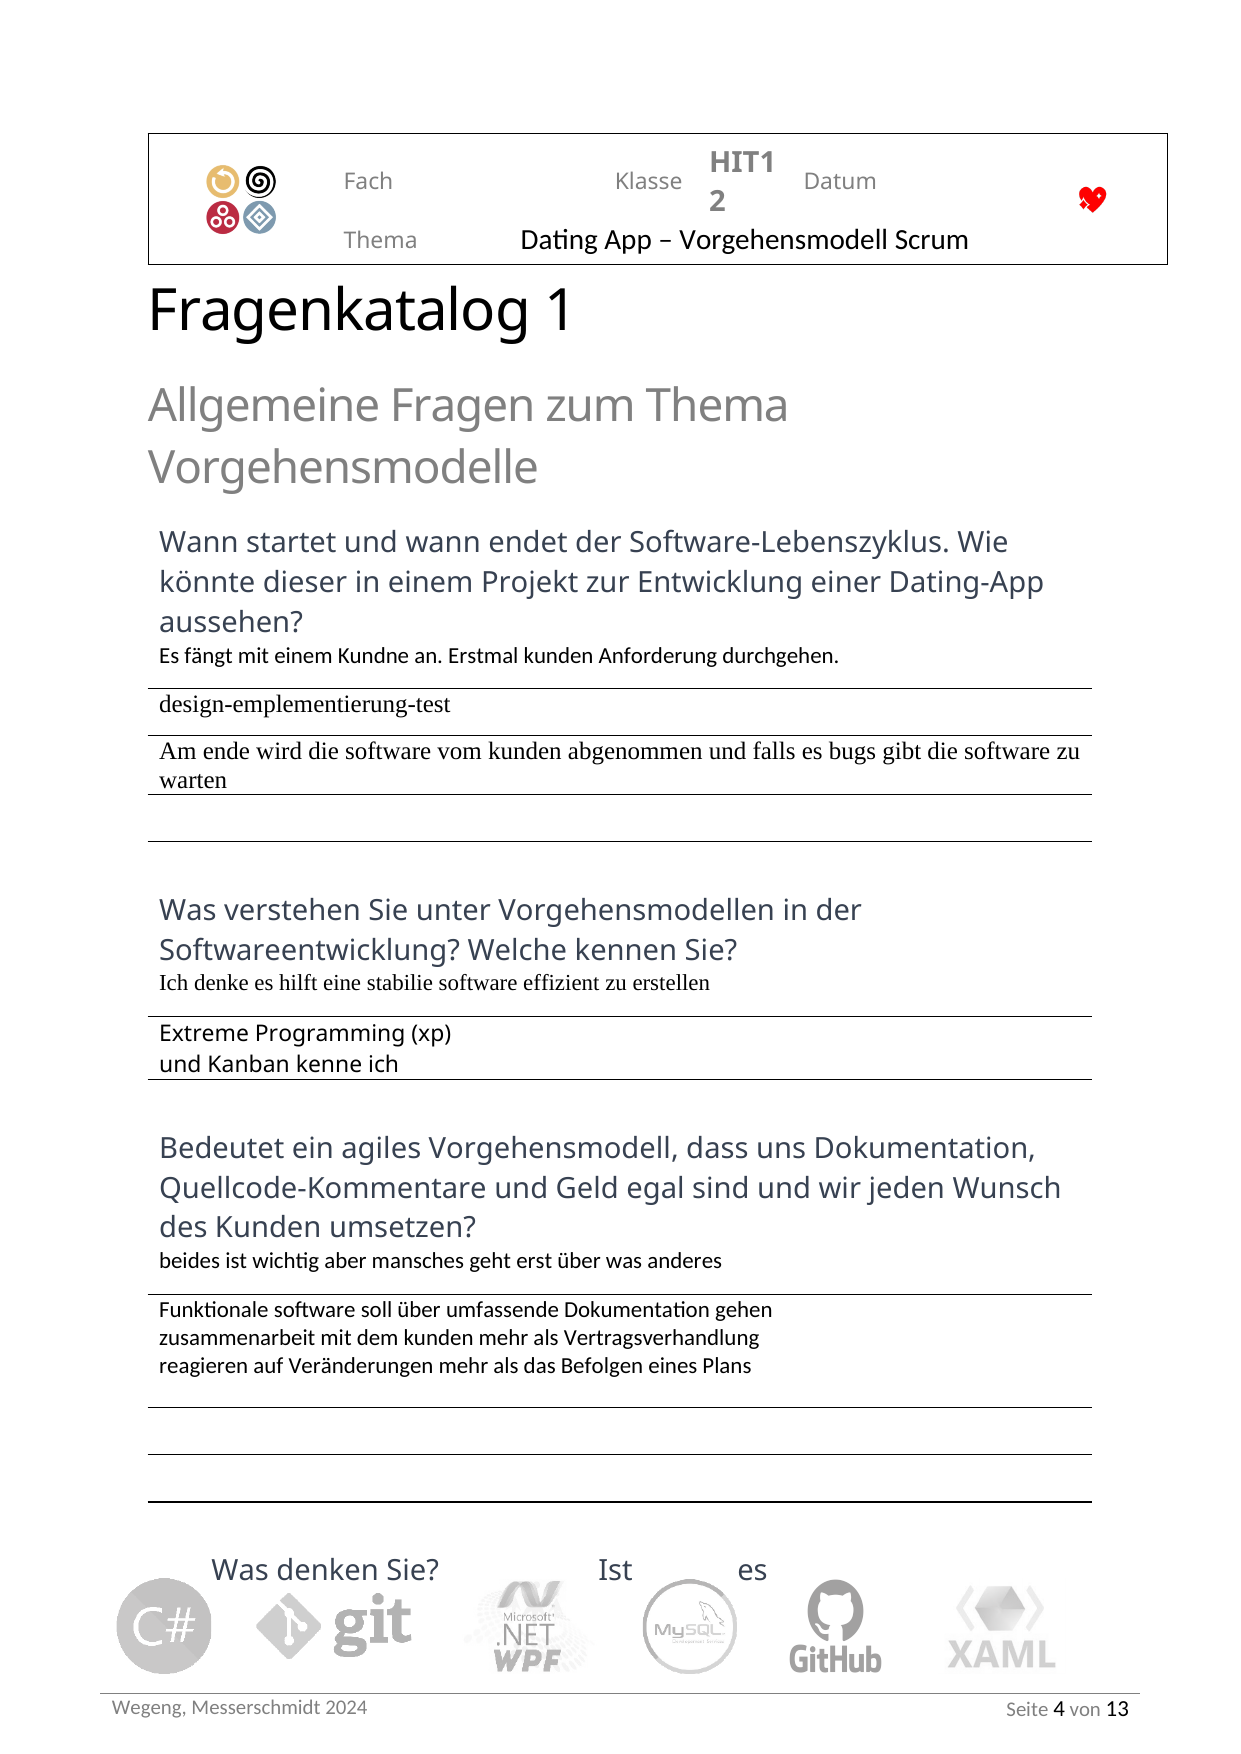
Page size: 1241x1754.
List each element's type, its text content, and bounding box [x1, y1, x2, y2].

text Fragenkatalog 1 [148, 267, 1093, 347]
table_cell [148, 1455, 1092, 1501]
table_cell beides ist wichtig aber mansches geht erst über was anderes [148, 1246, 1092, 1294]
picture [456, 1579, 599, 1674]
picture [642, 1579, 737, 1674]
table_cell Funktionale software soll über umfassende Dokumentation gehen zusammenarbeit mit dem kunden mehr als Vertragsverhandlung reagieren auf Veränderungen mehr als das Befolgen eines Plans [148, 1295, 1092, 1407]
picture [1073, 184, 1112, 214]
picture [808, 1578, 885, 1674]
table_header Was verstehen Sie unter Vorgehensmodellen in der Softwareentwicklung? Welche kennen Sie? [148, 889, 1092, 968]
table_header Bedeutet ein agiles Vorgehensmodell, dass uns Dokumentation, Quellcode-Kommentare und Geld egal sind und wir jeden Wunsch des Kunden umsetzen? [148, 1127, 1092, 1246]
picture [116, 1578, 212, 1674]
table_cell design-emplementierung-test [148, 689, 1092, 735]
picture [200, 162, 280, 235]
table_cell Extreme Programming (xp) und Kanban kenne ich [148, 1017, 1092, 1079]
table_cell Am ende wird die software vom kunden abgenommen und falls es bugs gibt die software zu warten [148, 736, 1092, 794]
table_cell [148, 1408, 1092, 1454]
table_header Was denken Sie? Ist es [148, 1549, 1092, 1597]
table_header Wann startet und wann endet der Software-Lebenszyklus. Wie könnte dieser in einem Projekt zur Entwicklung einer Dating-App aussehen? [148, 522, 1092, 641]
picture [256, 1593, 412, 1659]
text Allgemeine Fragen zum Thema Vorgehensmodelle [148, 372, 1093, 497]
table_cell [148, 795, 1092, 841]
table_cell Es fängt mit einem Kundne an. Erstmal kunden Anforderung durchgehen. [148, 641, 1092, 688]
table_cell Ich denke es hilft eine stabilie software effizient zu erstellen [148, 969, 1092, 1016]
picture [937, 1578, 1066, 1674]
